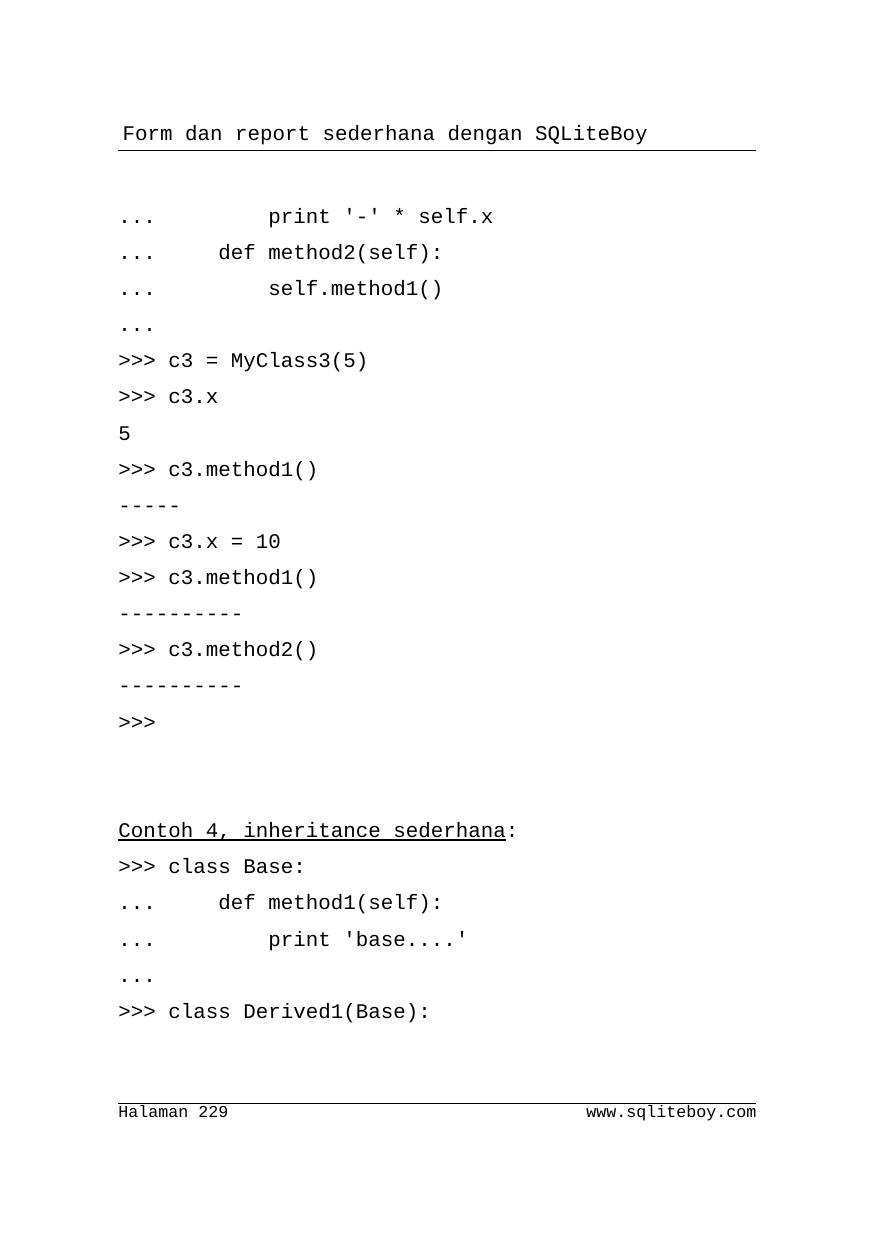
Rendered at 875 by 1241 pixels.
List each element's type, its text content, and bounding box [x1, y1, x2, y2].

text 5 [118, 422, 756, 446]
text ... [118, 314, 756, 338]
text ... self.method1() [118, 278, 756, 302]
text ... def method1(self): [118, 892, 756, 916]
text ... print '-' * self.x [118, 206, 756, 229]
text >>> c3.x = 10 [118, 531, 756, 554]
text ---------- [118, 676, 756, 699]
text >>> class Base: [118, 856, 756, 880]
text ... print 'base....' [118, 928, 756, 952]
text >>> class Derived1(Base): [118, 1001, 756, 1024]
text ... [118, 965, 756, 988]
text >>> c3 = MyClass3(5) [118, 350, 756, 374]
text ----- [118, 495, 756, 518]
text >>> c3.method1() [118, 459, 756, 482]
text Contoh 4, inheritance sederhana: [118, 820, 756, 844]
text >>> c3.method1() [118, 567, 756, 591]
text ... def method2(self): [118, 242, 756, 265]
text ---------- [118, 603, 756, 627]
text >>> c3.method2() [118, 639, 756, 663]
text >>> c3.x [118, 386, 756, 410]
text >>> [118, 712, 756, 735]
